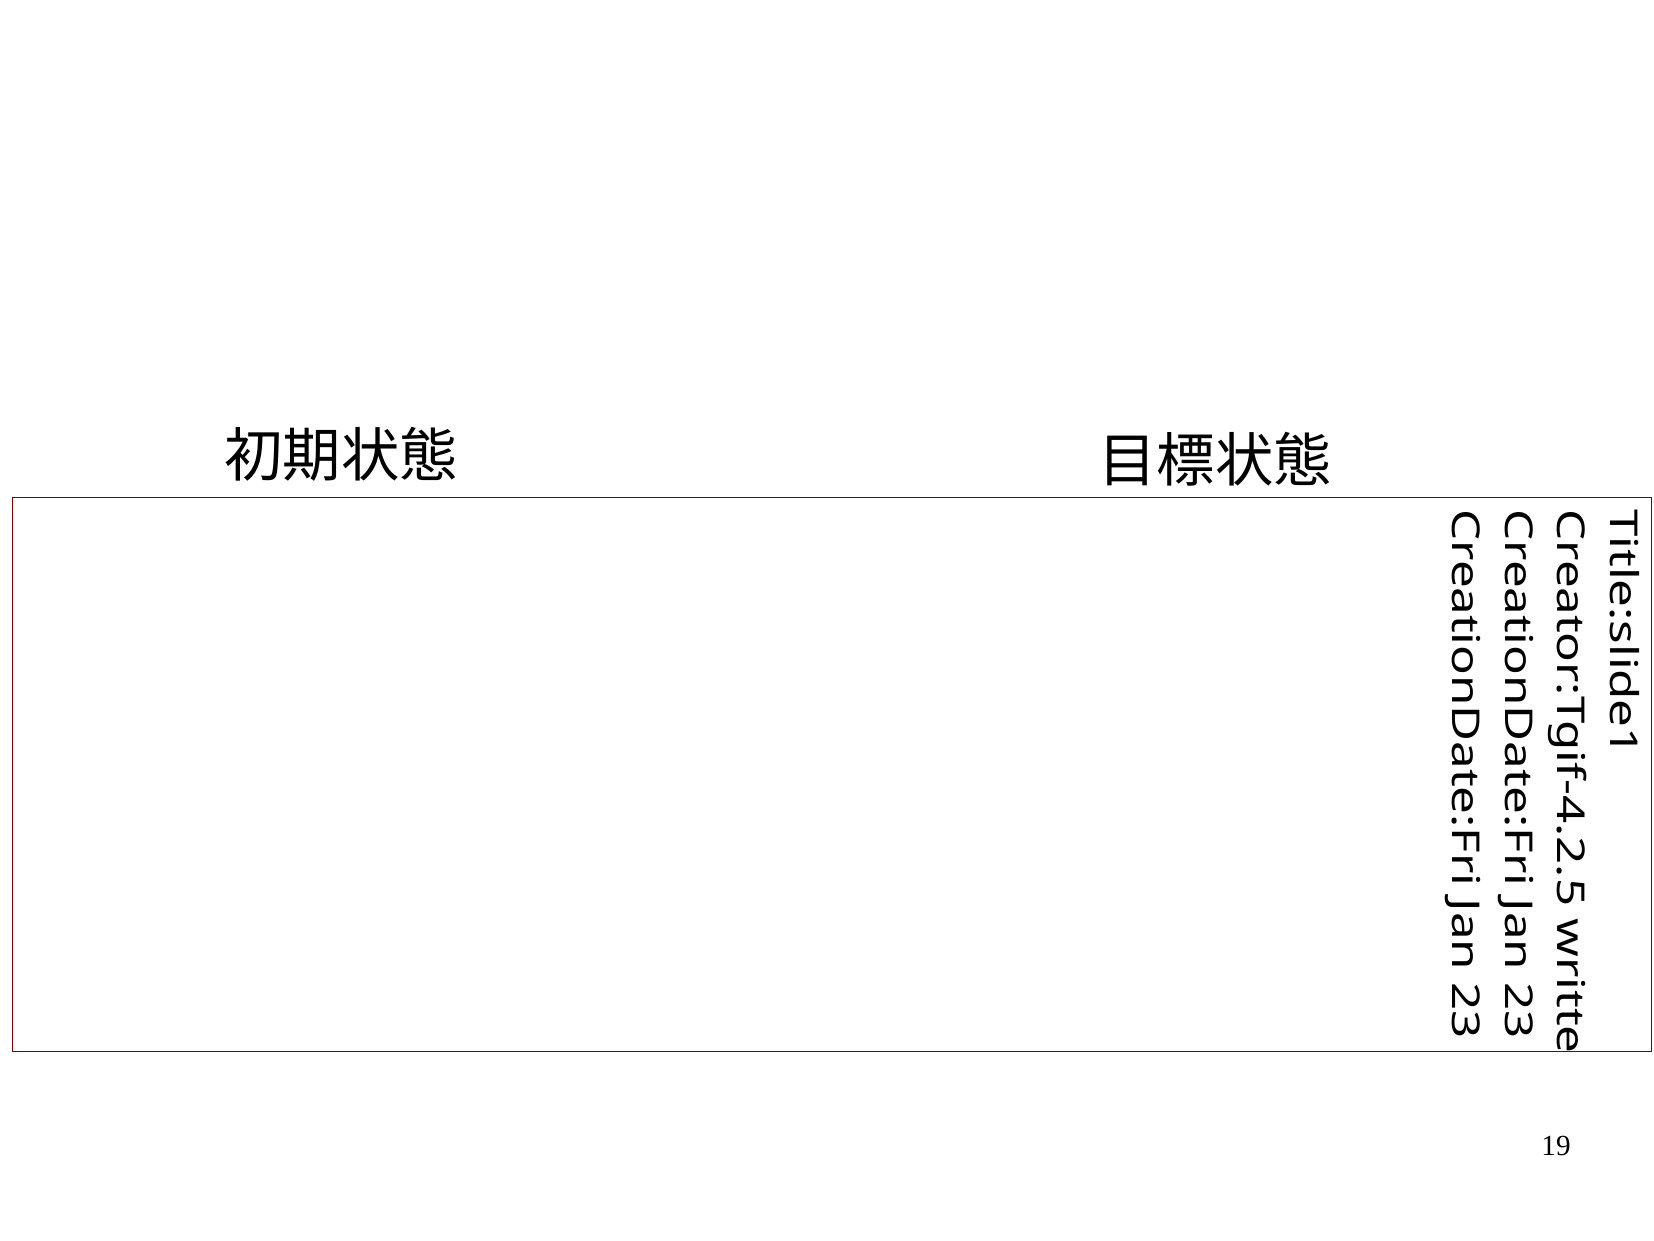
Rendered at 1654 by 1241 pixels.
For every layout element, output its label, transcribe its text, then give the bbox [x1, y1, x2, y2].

text_box 目標状態 [1083, 406, 1347, 485]
picture [11, 493, 1654, 1052]
text_box 初期状態 [210, 401, 473, 480]
